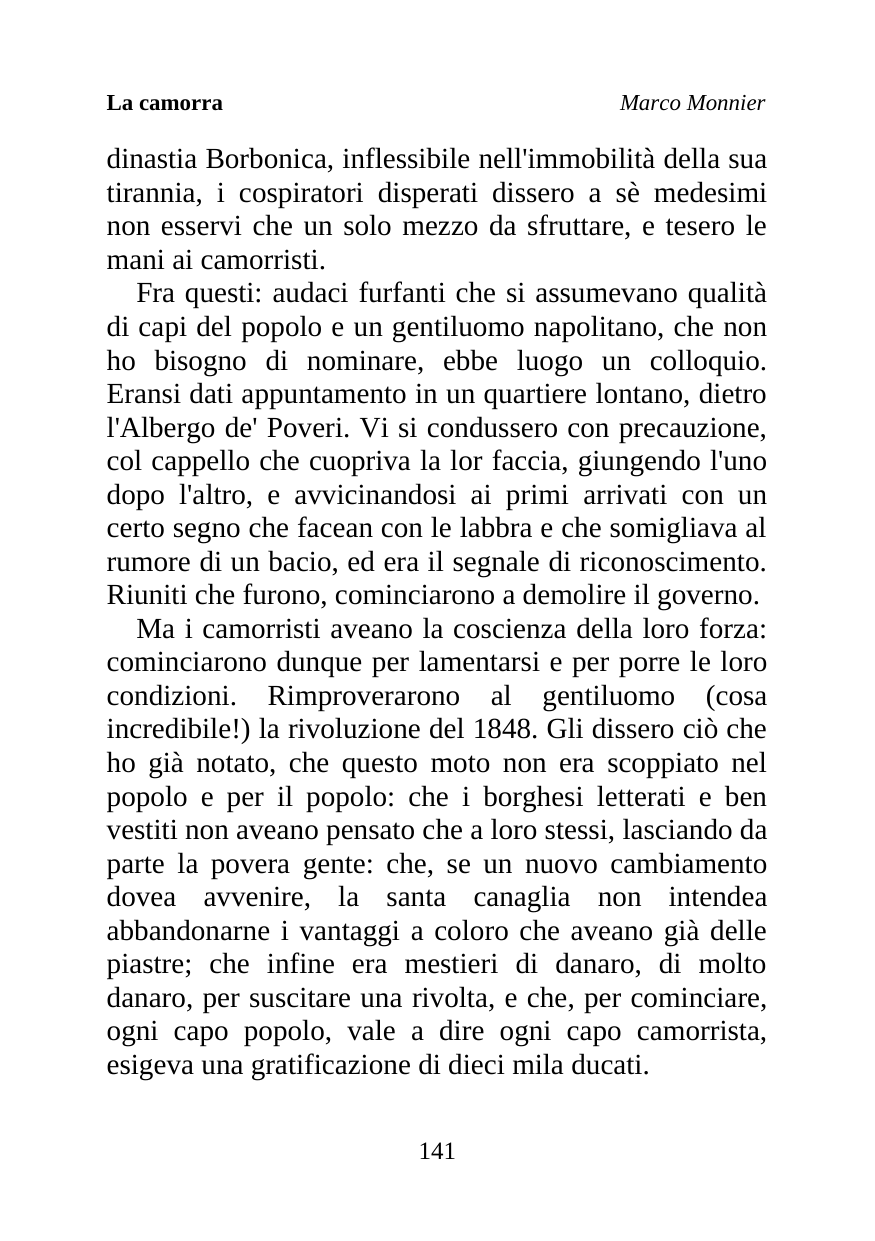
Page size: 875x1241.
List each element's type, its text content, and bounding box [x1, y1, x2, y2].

text Ma i camorristi aveano la coscienza della loro forza: cominciarono dunque per lamentarsi e per porre le loro condizioni. Rimproverarono al gentiluomo (cosa incredibile!) la rivoluzione del 1848. Gli dissero ciò che ho già notato, che questo moto non era scoppiato nel popolo e per il popolo: che i borghesi letterati e ben vestiti non aveano pensato che a loro stessi, lasciando da parte la povera gente: che, se un nuovo cambiamento dovea avvenire, la santa canaglia non intendea abbandonarne i vantaggi a coloro che aveano già delle piastre; che infine era mestieri di danaro, di molto danaro, per suscitare una rivolta, e che, per cominciare, ogni capo popolo, vale a dire ogni capo camorrista, esigeva una gratificazione di dieci mila ducati. [106, 611, 768, 1081]
text Fra questi: audaci furfanti che si assumevano qualità di capi del popolo e un gentiluomo napolitano, che non ho bisogno di nominare, ebbe luogo un colloquio. Eransi dati appuntamento in un quartiere lontano, dietro l'Albergo de' Poveri. Vi si condussero con precauzione, col cappello che cuopriva la lor faccia, giungendo l'uno dopo l'altro, e avvicinandosi ai primi arrivati con un certo segno che facean con le labbra e che somigliava al rumore di un bacio, ed era il segnale di riconoscimento. Riuniti che furono, cominciarono a demolire il governo. [106, 276, 768, 611]
text dinastia Borbonica, inflessibile nell'immobilità della sua tirannia, i cospiratori disperati dissero a sè medesimi non esservi che un solo mezzo da sfruttare, e tesero le mani ai camorristi. [106, 141, 768, 276]
